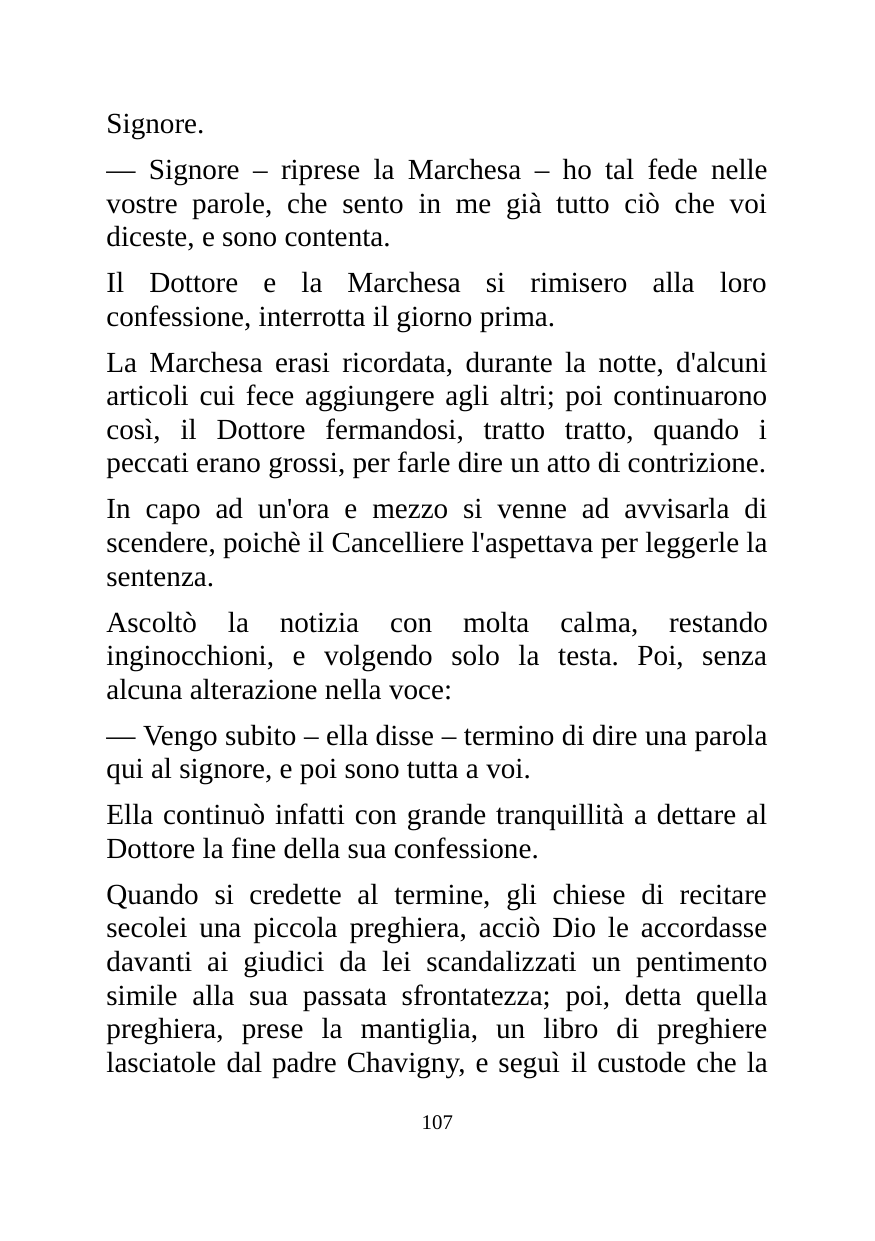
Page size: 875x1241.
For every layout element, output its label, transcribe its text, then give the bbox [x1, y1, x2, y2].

text Signore. [106, 106, 768, 140]
text Ascoltò la notizia con molta calma, restando inginocchioni, e volgendo solo la testa. Poi, senza alcuna alterazione nella voce: [106, 605, 768, 705]
text — Vengo subito – ella disse – termino di dire una parola qui al signore, e poi sono tutta a voi. [106, 718, 768, 785]
text Il Dottore e la Marchesa si rimisero alla loro confessione, interrotta il giorno prima. [106, 265, 768, 332]
text La Marchesa erasi ricordata, durante la notte, d'alcuni articoli cui fece aggiungere agli altri; poi continuarono così, il Dottore fermandosi, tratto tratto, quando i peccati erano grossi, per farle dire un atto di contrizione. [106, 345, 768, 479]
text Ella continuò infatti con grande tranquillità a dettare al Dottore la fine della sua confessione. [106, 797, 768, 864]
text — Signore – riprese la Marchesa – ho tal fede nelle vostre parole, che sento in me già tutto ciò che voi diceste, e sono contenta. [106, 152, 768, 253]
text In capo ad un'ora e mezzo si venne ad avvisarla di scendere, poichè il Cancelliere l'aspettava per leggerle la sentenza. [106, 492, 768, 592]
text Quando si credette al termine, gli chiese di recitare secolei una piccola preghiera, acciò Dio le accordasse davanti ai giudici da lei scandalizzati un pentimento simile alla sua passata sfrontatezza; poi, detta quella preghiera, prese la mantiglia, un libro di preghiere lasciatole dal padre Chavigny, e seguì il custode che la [106, 877, 768, 1078]
